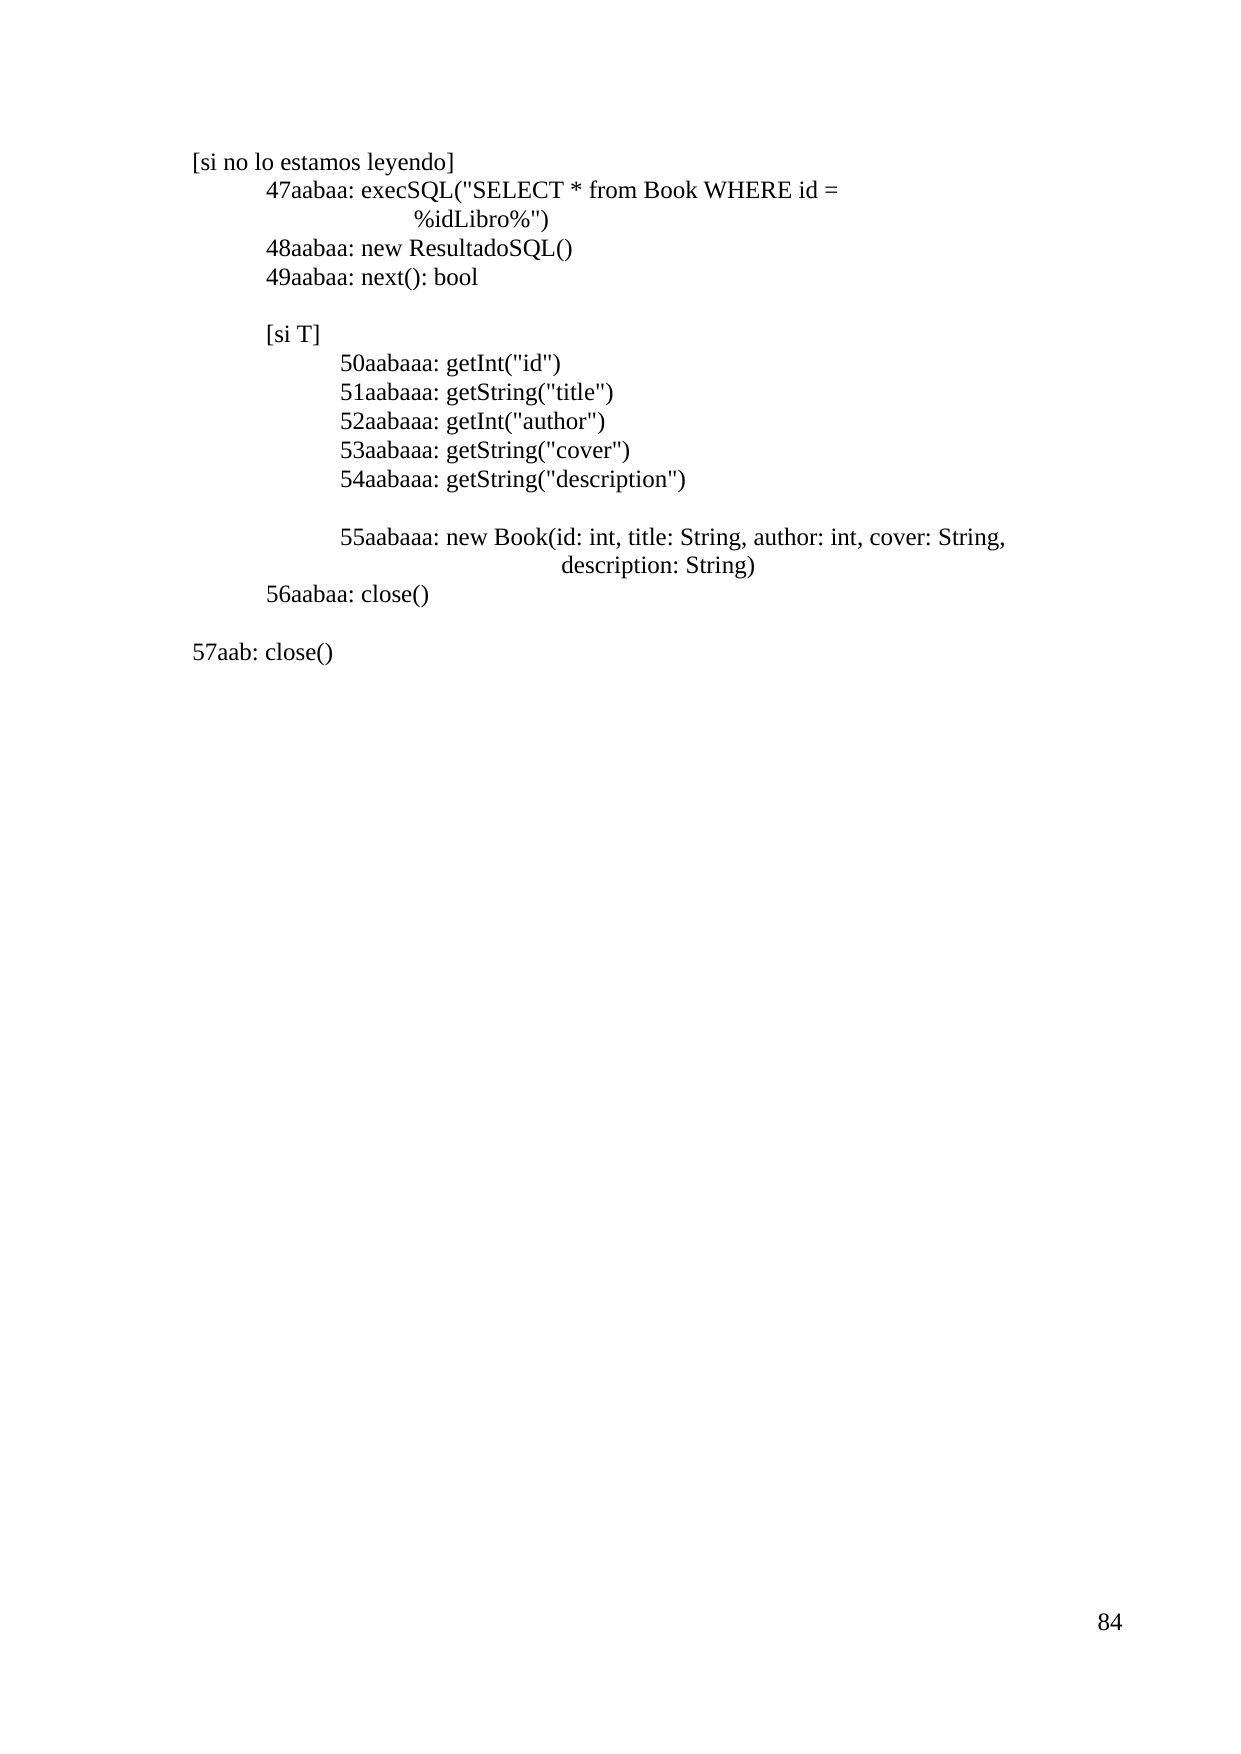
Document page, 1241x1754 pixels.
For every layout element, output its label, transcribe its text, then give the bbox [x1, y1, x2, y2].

subtitle 51aabaaa: getString("title") [118, 378, 1122, 406]
subtitle 48aabaa: new ResultadoSQL() [118, 233, 1122, 262]
subtitle 53aabaaa: getString("cover") [118, 435, 1122, 464]
subtitle 49aabaa: next(): bool [118, 262, 1122, 291]
subtitle 57aab: close() [118, 637, 1122, 666]
subtitle [si T] [118, 320, 1122, 349]
subtitle 54aabaaa: getString("description") [118, 464, 1122, 493]
subtitle [si no lo estamos leyendo] [118, 147, 1122, 176]
subtitle 50aabaaa: getInt("id") [118, 349, 1122, 378]
subtitle 47aabaa: execSQL("SELECT * from Book WHERE id = %idLibro%") [118, 176, 1122, 233]
subtitle 56aabaa: close() [118, 579, 1122, 608]
subtitle 52aabaaa: getInt("author") [118, 407, 1122, 435]
subtitle 55aabaaa: new Book(id: int, title: String, author: int, cover: String, description: String) [118, 522, 1122, 579]
